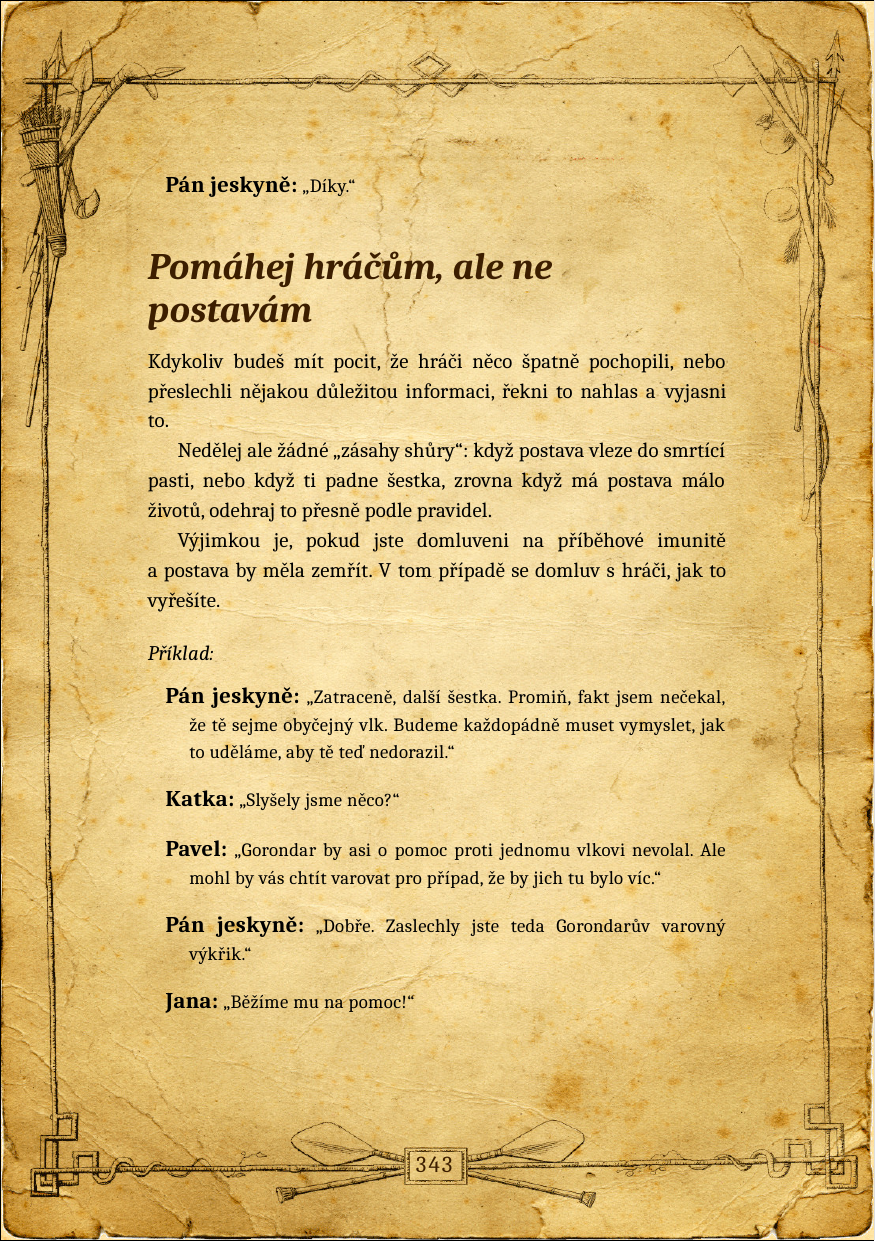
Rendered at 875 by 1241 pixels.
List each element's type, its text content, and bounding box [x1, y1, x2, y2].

picture [1, 1, 874, 1240]
text Pán jeskyně: „Dobře. Zaslechly jste teda Gorondarův varovný výkřik.“ [165, 912, 726, 965]
text Kdykoliv budeš mít pocit, že hráči něco špatně pochopili, nebo přeslechli nějakou důležitou informaci, řekni to nahlas a⁠ vyjasni to. Nedělej ale žádné „zásahy shůry“: když postava vleze do smrtící pasti, nebo když ti padne šestka, zrovna když má postava málo životů, odehraj to přesně podle pravidel. Výjimkou je, pokud jste domluveni na příběhové imunitě a⁠ postava by měla zemřít. V⁠ tom případě se domluv s⁠ hráči, jak to vyřešíte. [148, 349, 726, 612]
text Pán jeskyně: „Díky.“ [165, 172, 726, 198]
text Jana: „Běžíme mu na pomoc!“ [165, 988, 726, 1014]
text Příklad: [148, 642, 726, 666]
text Pán jeskyně: „Zatraceně, další šestka. Promiň, fakt jsem nečekal, že tě sejme obyčejný vlk. Budeme každopádně muset vymyslet, jak to uděláme, aby tě teď nedorazil.“ [165, 684, 726, 763]
text Pavel: „Gorondar by asi o⁠ pomoc proti jednomu vlkovi nevolal. Ale mohl by vás chtít varovat pro případ, že by jich tu bylo víc.“ [165, 836, 726, 889]
text Katka: „Slyšely jsme něco?“ [165, 786, 726, 812]
subtitle Pomáhej hráčům, ale ne postavám [148, 245, 726, 332]
